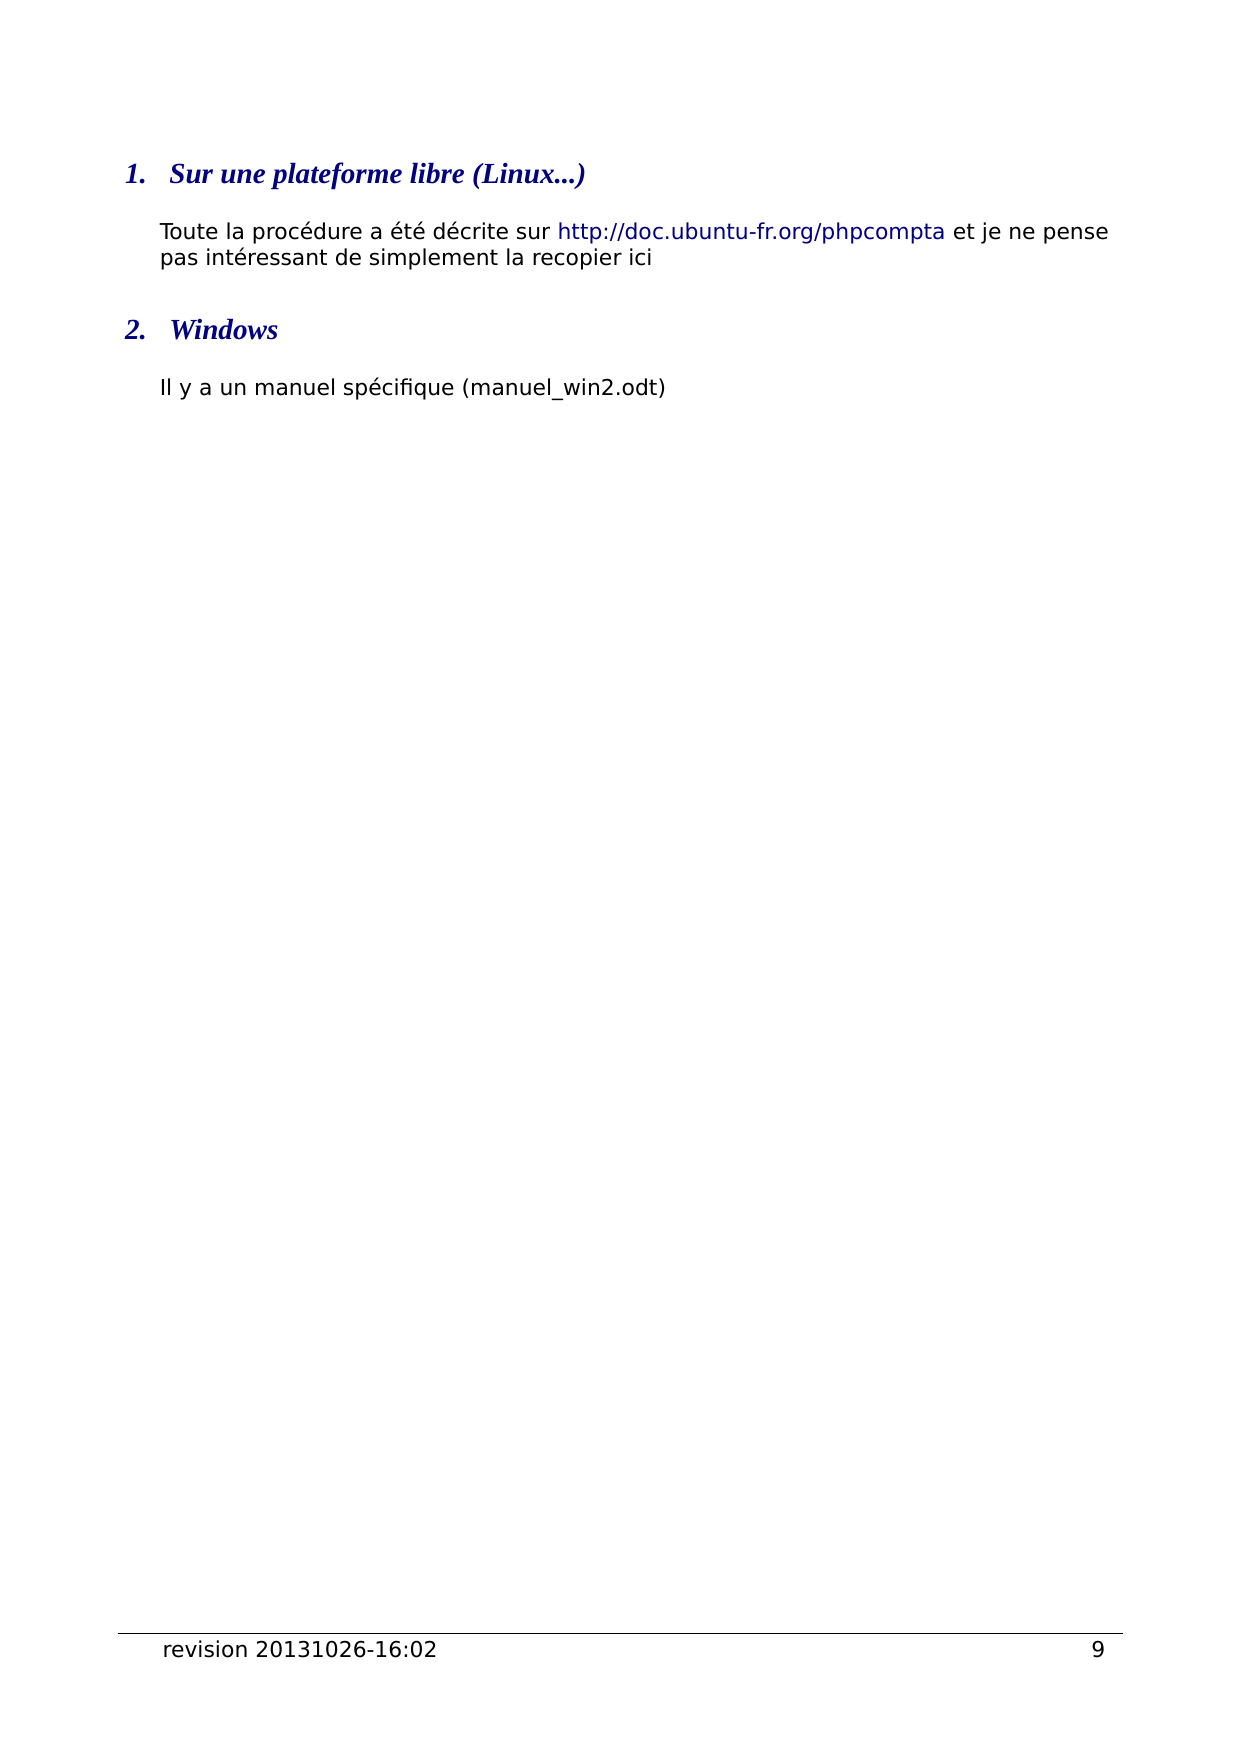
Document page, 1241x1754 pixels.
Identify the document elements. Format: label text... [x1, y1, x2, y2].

text Il y a un manuel spécifique (manuel_win2.odt) [159, 375, 1123, 401]
subtitle Windows [117, 312, 1123, 346]
subtitle Sur une plateforme libre (Linux...) [117, 156, 1123, 189]
text Toute la procédure a été décrite sur http://doc.ubuntu-fr.org/phpcompta et je ne pense pas intéressant de simplement la recopier ici [159, 219, 1123, 270]
